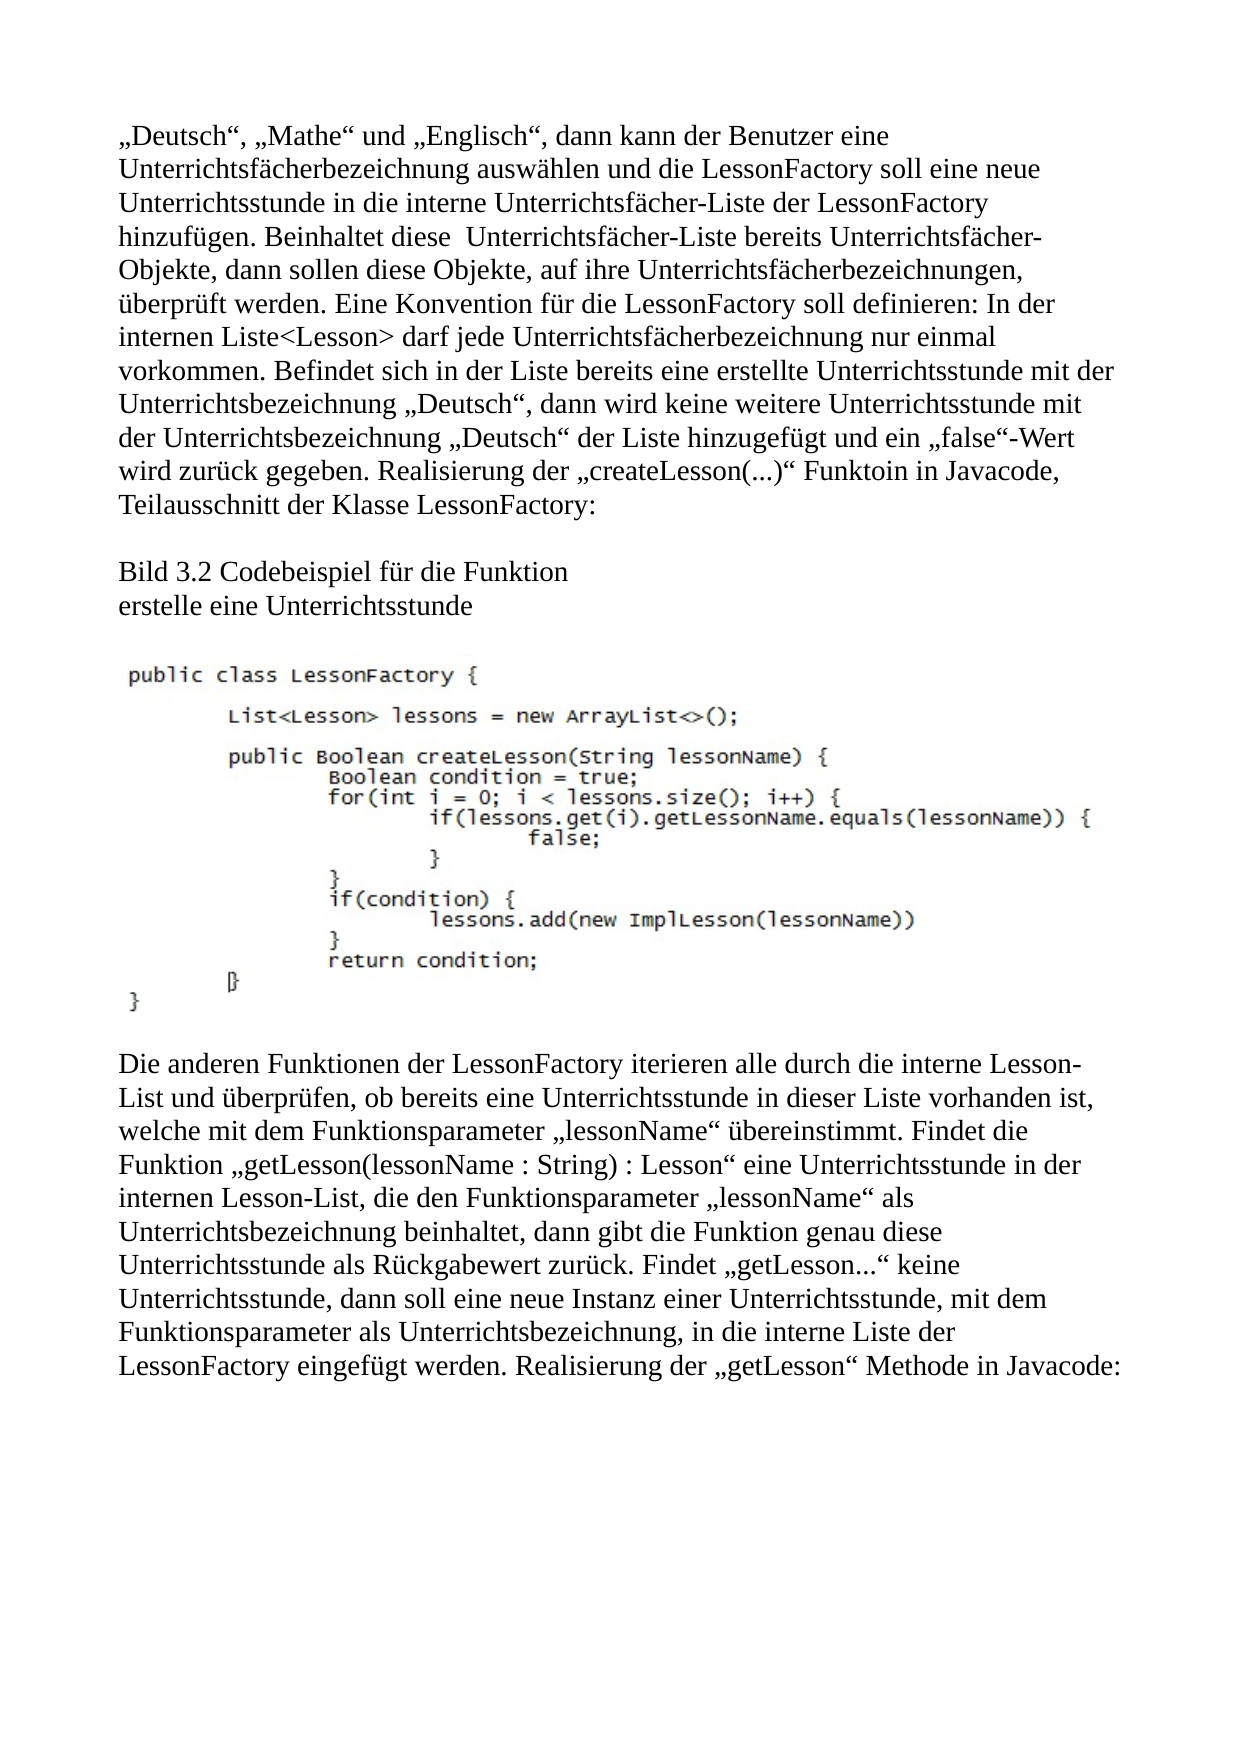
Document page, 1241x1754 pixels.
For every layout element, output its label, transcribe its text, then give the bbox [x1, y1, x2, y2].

text Die anderen Funktionen der LessonFactory iterieren alle durch die interne Lesson-List und überprüfen, ob bereits eine Unterrichtsstunde in dieser Liste vorhanden ist, welche mit dem Funktionsparameter „lessonName“ übereinstimmt. Findet die Funktion „getLesson(lessonName : String) : Lesson“ eine Unterrichtsstunde in der internen Lesson-List, die den Funktionsparameter „lessonName“ als Unterrichtsbezeichnung beinhaltet, dann gibt die Funktion genau diese Unterrichtsstunde als Rückgabewert zurück. Findet „getLesson...“ keine Unterrichtsstunde, dann soll eine neue Instanz einer Unterrichtsstunde, mit dem Funktionsparameter als Unterrichtsbezeichnung, in die interne Liste der LessonFactory eingefügt werden. Realisierung der „getLesson“ Methode in Javacode: [118, 1046, 1122, 1382]
text erstelle eine Unterrichtsstunde [118, 588, 1122, 621]
text Bild 3.2 Codebeispiel für die Funktion [118, 554, 1122, 588]
text „Deutsch“, „Mathe“ und „Englisch“, dann kann der Benutzer eine Unterrichtsfächerbezeichnung auswählen und die LessonFactory soll eine neue Unterrichtsstunde in die interne Unterrichtsfächer-Liste der LessonFactory hinzufügen. Beinhaltet diese Unterrichtsfächer-Liste bereits Unterrichtsfächer-Objekte, dann sollen diese Objekte, auf ihre Unterrichtsfächerbezeichnungen, überprüft werden. Eine Konvention für die LessonFactory soll definieren: In der internen Liste<Lesson> darf jede Unterrichtsfächerbezeichnung nur einmal vorkommen. Befindet sich in der Liste bereits eine erstellte Unterrichtsstunde mit der Unterrichtsbezeichnung „Deutsch“, dann wird keine weitere Unterrichtsstunde mit der Unterrichtsbezeichnung „Deutsch“ der Liste hinzugefügt und ein „false“-Wert wird zurück gegeben. Realisierung der „createLesson(...)“ Funktoin in Javacode, Teilausschnitt der Klasse LessonFactory: [118, 118, 1122, 521]
picture [127, 654, 1113, 1013]
